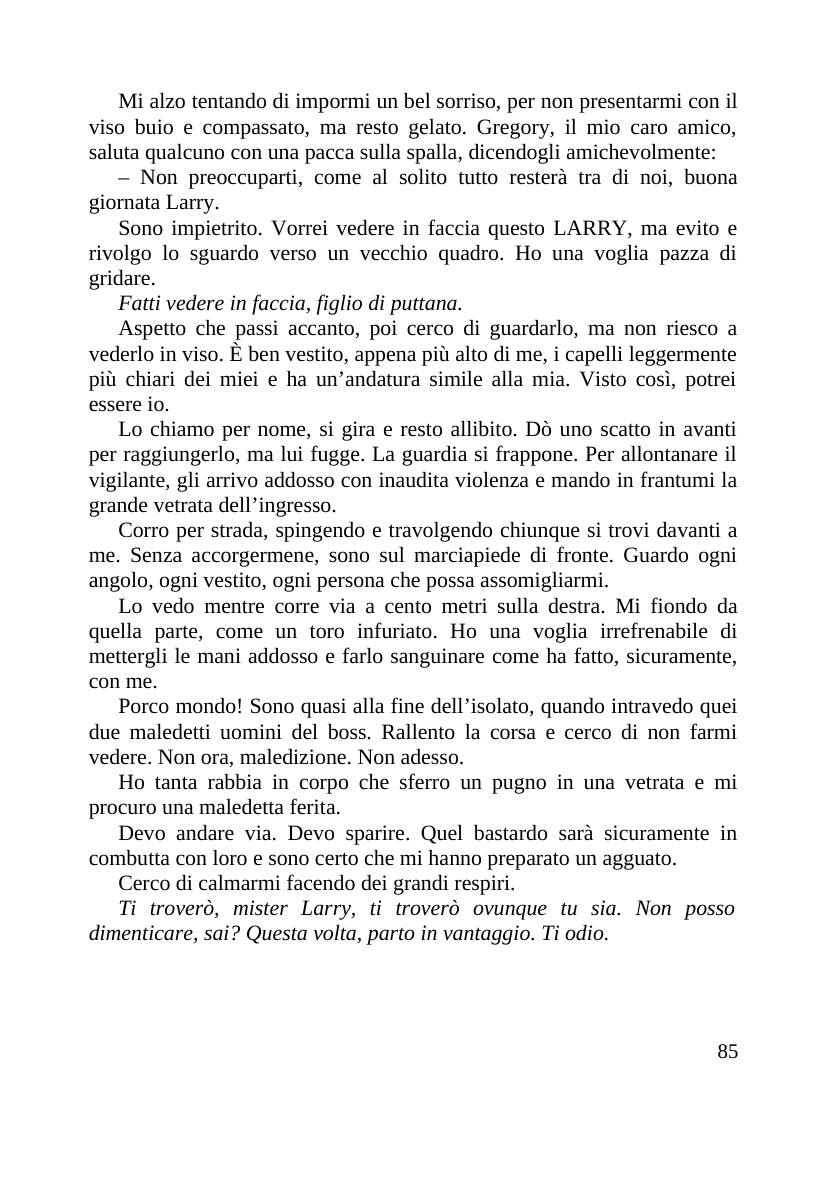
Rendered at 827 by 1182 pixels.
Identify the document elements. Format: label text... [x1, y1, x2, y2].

text Corro per strada, spingendo e travolgendo chiunque si trovi davanti a me. Senza accorgermene, sono sul marciapiede di fronte. Guardo ogni angolo, ogni vestito, ogni persona che possa assomigliarmi. [88, 517, 738, 593]
text Ti troverò, mister Larry, ti troverò ovunque tu sia. Non posso dimenticare, sai? Questa volta, parto in vantaggio. Ti odio. [88, 895, 738, 946]
text Ho tanta rabbia in corpo che sferro un pugno in una vetrata e mi procuro una maledetta ferita. [88, 769, 738, 819]
text Mi alzo tentando di impormi un bel sorriso, per non presentarmi con il viso buio e compassato, ma resto gelato. Gregory, il mio caro amico, saluta qualcuno con una pacca sulla spalla, dicendogli amichevolmente: [88, 88, 738, 164]
text Fatti vedere in faccia, figlio di puttana. [88, 290, 738, 315]
text Lo chiamo per nome, si gira e resto allibito. Dò uno scatto in avanti per raggiungerlo, ma lui fugge. La guardia si frappone. Per allontanare il vigilante, gli arrivo addosso con inaudita violenza e mando in frantumi la grande vetrata dell’ingresso. [88, 416, 738, 517]
text Porco mondo! Sono quasi alla fine dell’isolato, quando intravedo quei due maledetti uomini del boss. Rallento la corsa e cerco di non farmi vedere. Non ora, maledizione. Non adesso. [88, 693, 738, 769]
text – Non preoccuparti, come al solito tutto resterà tra di noi, buona giornata Larry. [88, 164, 738, 214]
text Lo vedo mentre corre via a cento metri sulla destra. Mi fiondo da quella parte, come un toro infuriato. Ho una voglia irrefrenabile di mettergli le mani addosso e farlo sanguinare come ha fatto, sicuramente, con me. [88, 593, 738, 693]
text Cerco di calmarmi facendo dei grandi respiri. [88, 870, 738, 895]
text Sono impietrito. Vorrei vedere in faccia questo LARRY, ma evito e rivolgo lo sguardo verso un vecchio quadro. Ho una voglia pazza di gridare. [88, 214, 738, 290]
text Aspetto che passi accanto, poi cerco di guardarlo, ma non riesco a vederlo in viso. È ben vestito, appena più alto di me, i capelli leggermente più chiari dei miei e ha un’andatura simile alla mia. Visto così, potrei essere io. [88, 315, 738, 416]
text Devo andare via. Devo sparire. Quel bastardo sarà sicuramente in combutta con loro e sono certo che mi hanno preparato un agguato. [88, 819, 738, 870]
